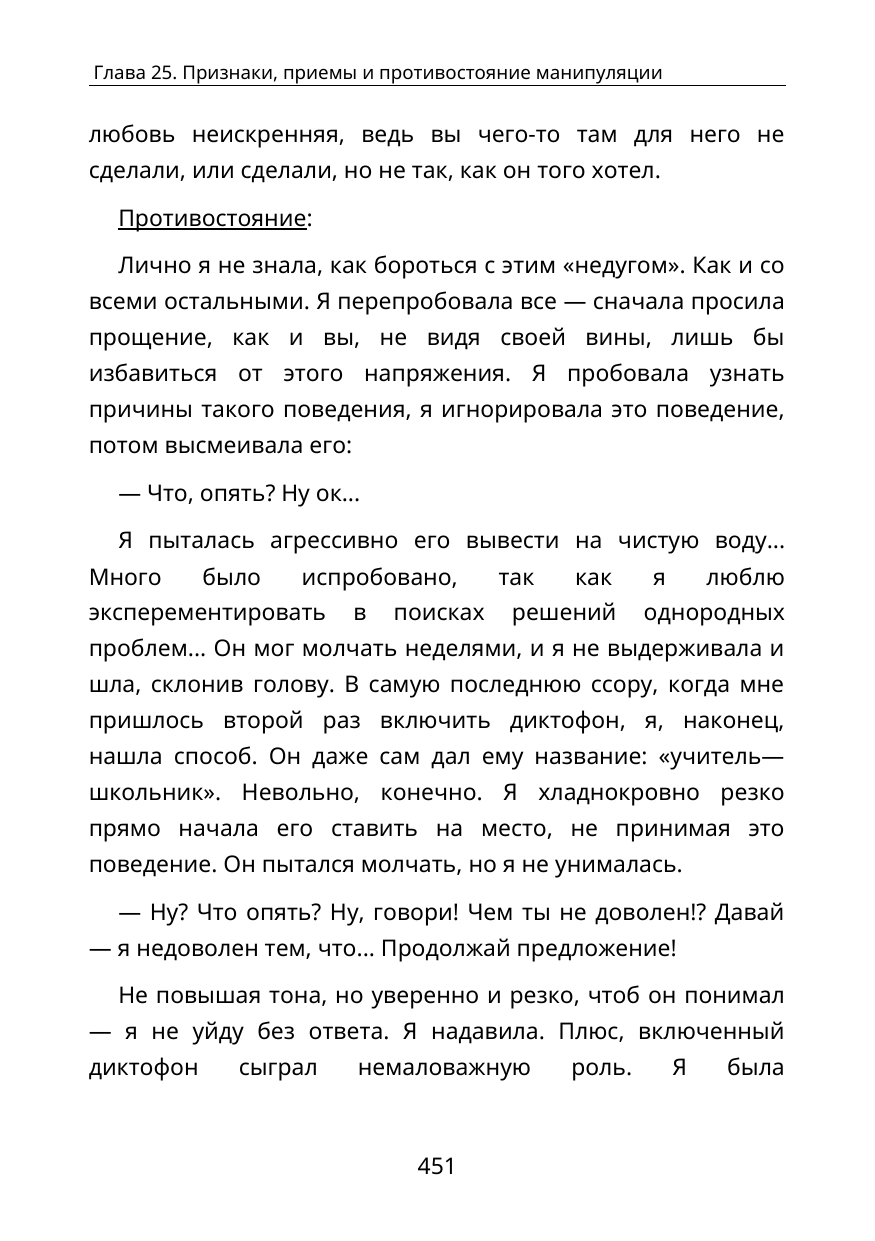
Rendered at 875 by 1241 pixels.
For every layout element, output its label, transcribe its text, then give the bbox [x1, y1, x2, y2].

text Противостояние: [88, 202, 786, 233]
text — Ну? Что опять? Ну, говори! Чем ты не доволен!? Давай — я недоволен тем, что... Продолжай предложение! [88, 896, 786, 963]
text любовь неискренняя, ведь вы чего-то там для него не сделали, или сделали, но не так, как он того хотел. [88, 118, 786, 185]
text — Что, опять? Ну ок... [88, 477, 786, 508]
text Я пыталась агрессивно его вывести на чистую воду... Много было испробовано, так как я люблю эксперементировать в поисках решений однородных проблем... Он мог молчать неделями, и я не выдерживала и шла, склонив голову. В самую последнюю ссору, когда мне пришлось второй раз включить диктофон, я, наконец, нашла способ. Он даже сам дал ему название: «учитель—школьник». Невольно, конечно. Я хладнокровно резко прямо начала его ставить на место, не принимая это поведение. Он пытался молчать, но я не унималась. [88, 524, 786, 879]
text Не повышая тона, но уверенно и резко, чтоб он понимал — я не уйду без ответа. Я надавила. Плюс, включенный диктофон сыграл немаловажную роль. Я была [88, 979, 786, 1082]
text Лично я не знала, как бороться с этим «недугом». Как и со всеми остальными. Я перепробовала все — сначала просила прощение, как и вы, не видя своей вины, лишь бы избавиться от этого напряжения. Я пробовала узнать причины такого поведения, я игнорировала это поведение, потом высмеивала его: [88, 249, 786, 460]
